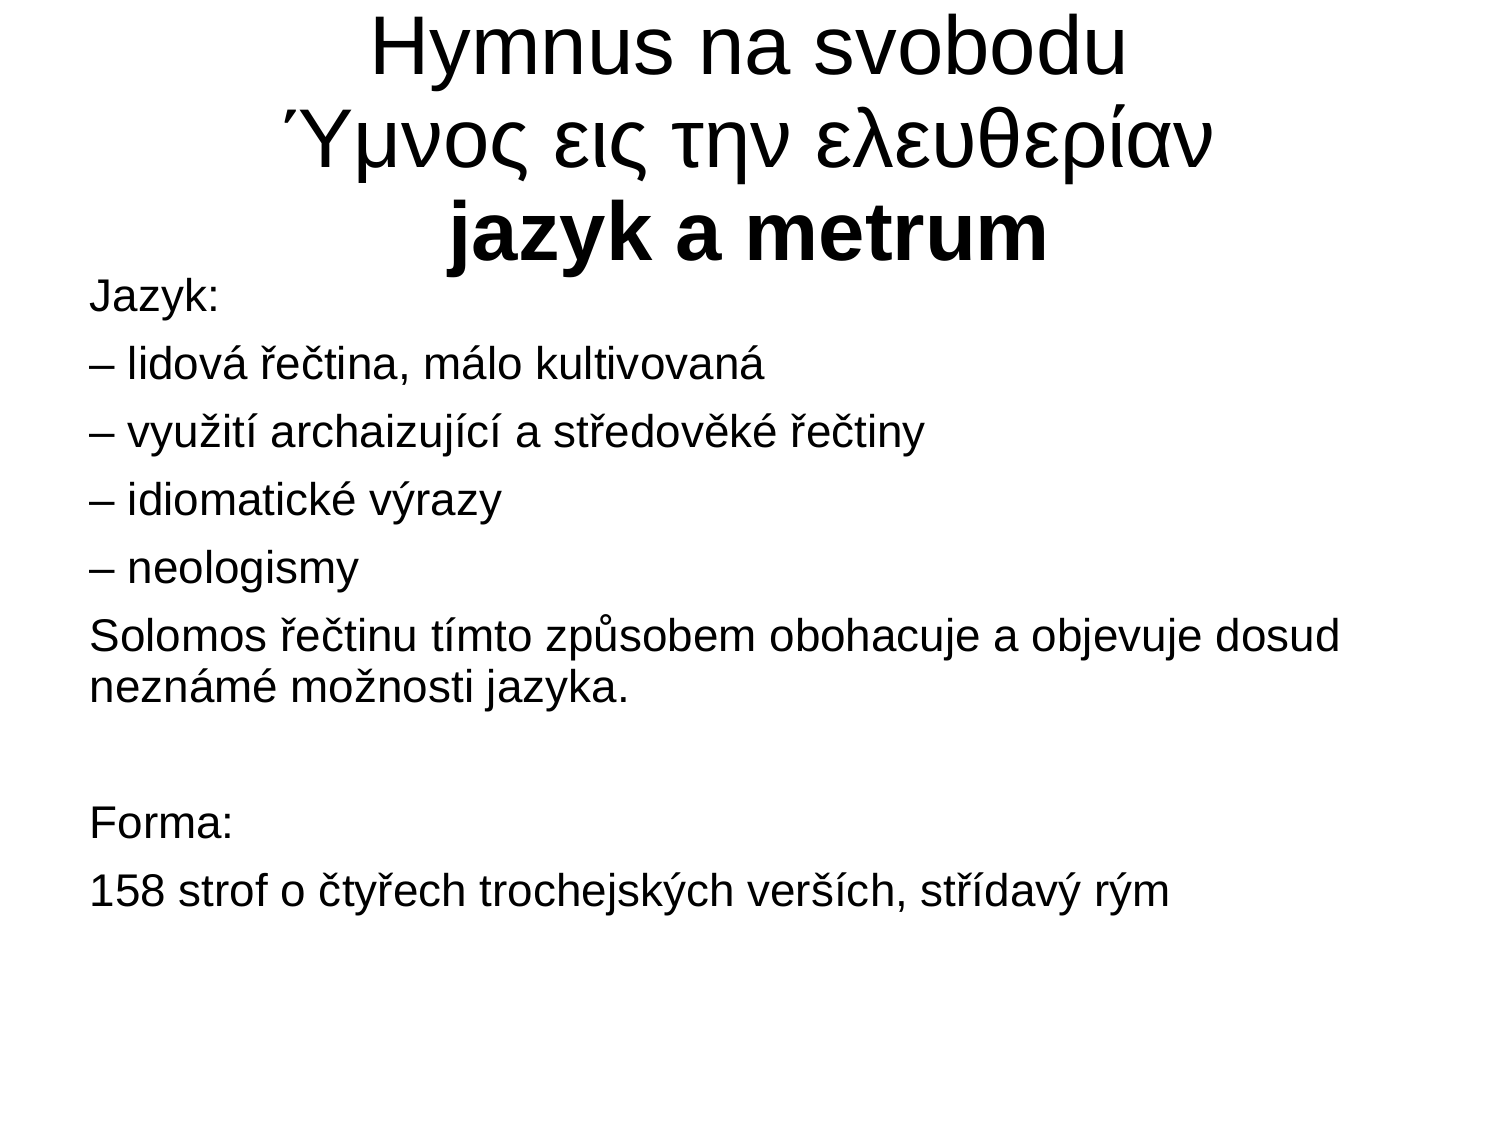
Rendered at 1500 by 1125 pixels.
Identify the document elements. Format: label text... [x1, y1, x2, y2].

list Jazyk: – lidová řečtina, málo kultivovaná – využití archaizující a středověké řečtiny – idiomatické výrazy – neologismy Solomos řečtinu tímto způsobem obohacuje a objevuje dosud neznámé možnosti jazyka. Forma: 158 strof o čtyřech trochejských verších, střídavý rým [74, 262, 1425, 1005]
title Hymnus na svobodu Ύμνος εις την ελευθερίαν jazyk a metrum [74, 0, 1425, 262]
